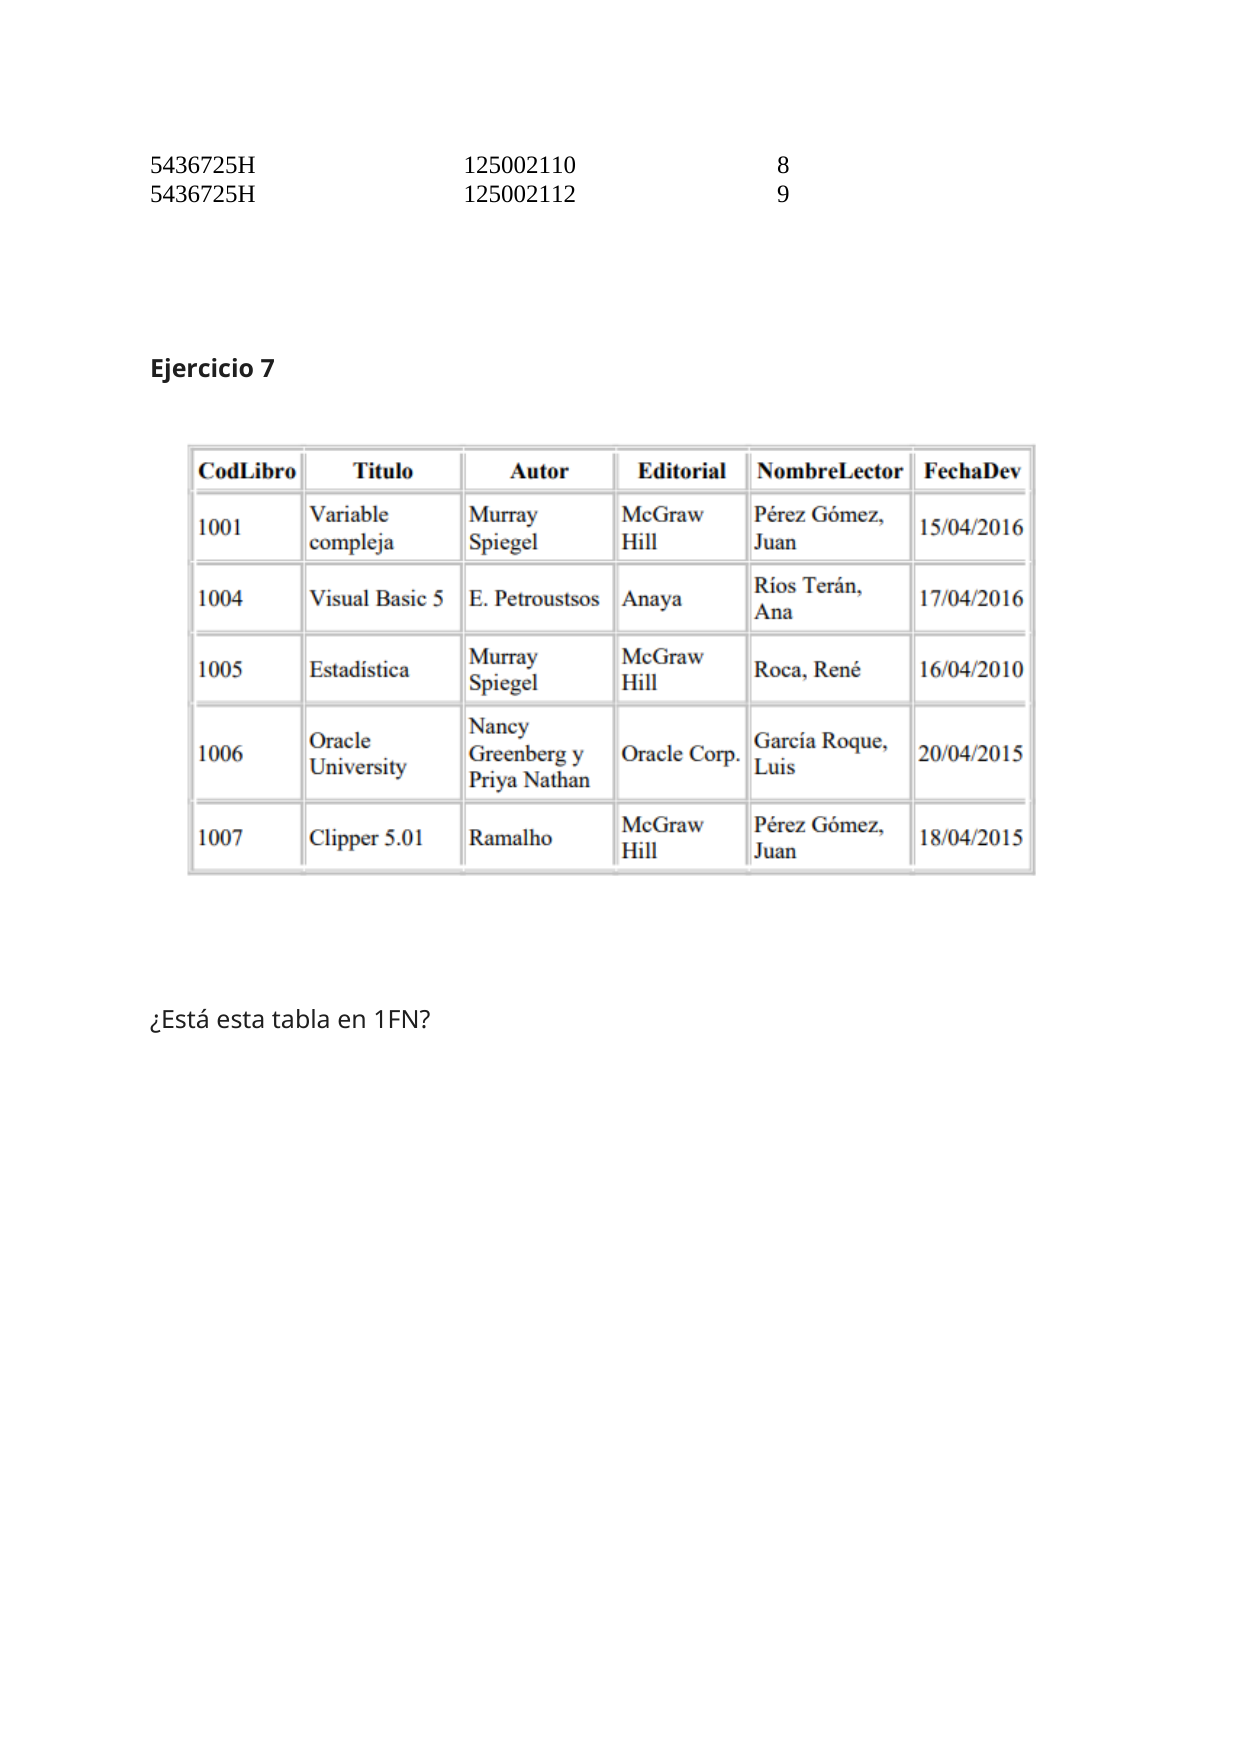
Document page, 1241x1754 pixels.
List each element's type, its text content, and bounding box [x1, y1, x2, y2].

text ¿Está esta tabla en 1FN? [150, 1002, 1053, 1036]
table_cell 125002112 [463, 179, 777, 207]
text Ejercicio 7 [150, 351, 1053, 385]
table_cell 5436725H [150, 150, 463, 179]
picture [150, 422, 1091, 931]
table_cell 5436725H [150, 179, 463, 207]
table_cell 125002110 [463, 150, 777, 179]
table_cell 9 [777, 179, 1090, 207]
table_cell 8 [777, 150, 1090, 179]
